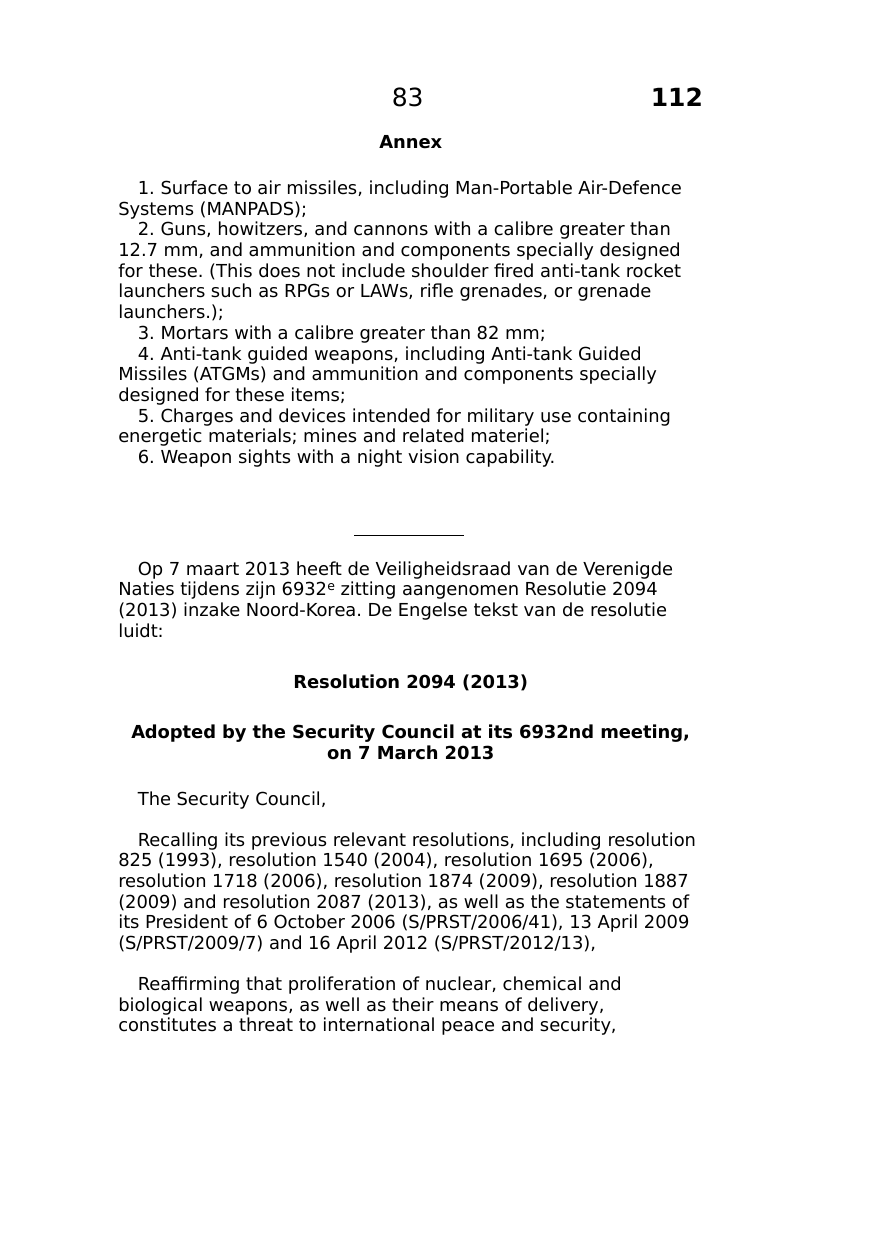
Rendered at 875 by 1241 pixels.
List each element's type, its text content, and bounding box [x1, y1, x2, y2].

subtitle Annex [118, 132, 703, 153]
text The Security Council, [118, 789, 703, 809]
text 3. Mortars with a calibre greater than 82 mm; [118, 323, 703, 343]
text 6. Weapon sights with a night vision capability. [118, 447, 703, 468]
subtitle Adopted by the Security Council at its 6932nd meeting, on 7 March 2013 [118, 722, 703, 764]
text 2. Guns, howitzers, and cannons with a calibre greater than 12.7 mm, and ammunition and components specially designed for these. (This does not include shoulder fired anti-tank rocket launchers such as RPGs or LAWs, rifle grenades, or grenade launchers.); [118, 219, 703, 323]
text Op 7 maart 2013 heeft de Veiligheidsraad van de Verenigde Naties tijdens zijn 6932e zitting aangenomen Resolutie 2094 (2013) inzake Noord-Korea. De Engelse tekst van de resolutie luidt: [118, 558, 703, 641]
text Recalling its previous relevant resolutions, including resolution 825 (1993), resolution 1540 (2004), resolution 1695 (2006), resolution 1718 (2006), resolution 1874 (2009), resolution 1887 (2009) and resolution 2087 (2013), as well as the statements of its President of 6 October 2006 (S/PRST/2006/41), 13 April 2009 (S/PRST/2009/7) and 16 April 2012 (S/PRST/2012/13), [118, 829, 703, 954]
text Reaffirming that proliferation of nuclear, chemical and biological weapons, as well as their means of delivery, constitutes a threat to international peace and security, [118, 974, 703, 1036]
text 1. Surface to air missiles, including Man-Portable Air-Defence Systems (MANPADS); [118, 178, 703, 219]
subtitle Resolution 2094 (2013) [118, 671, 703, 692]
text 5. Charges and devices intended for military use containing energetic materials; mines and related materiel; [118, 406, 703, 447]
text 4. Anti-tank guided weapons, including Anti-tank Guided Missiles (ATGMs) and ammunition and components specially designed for these items; [118, 343, 703, 406]
